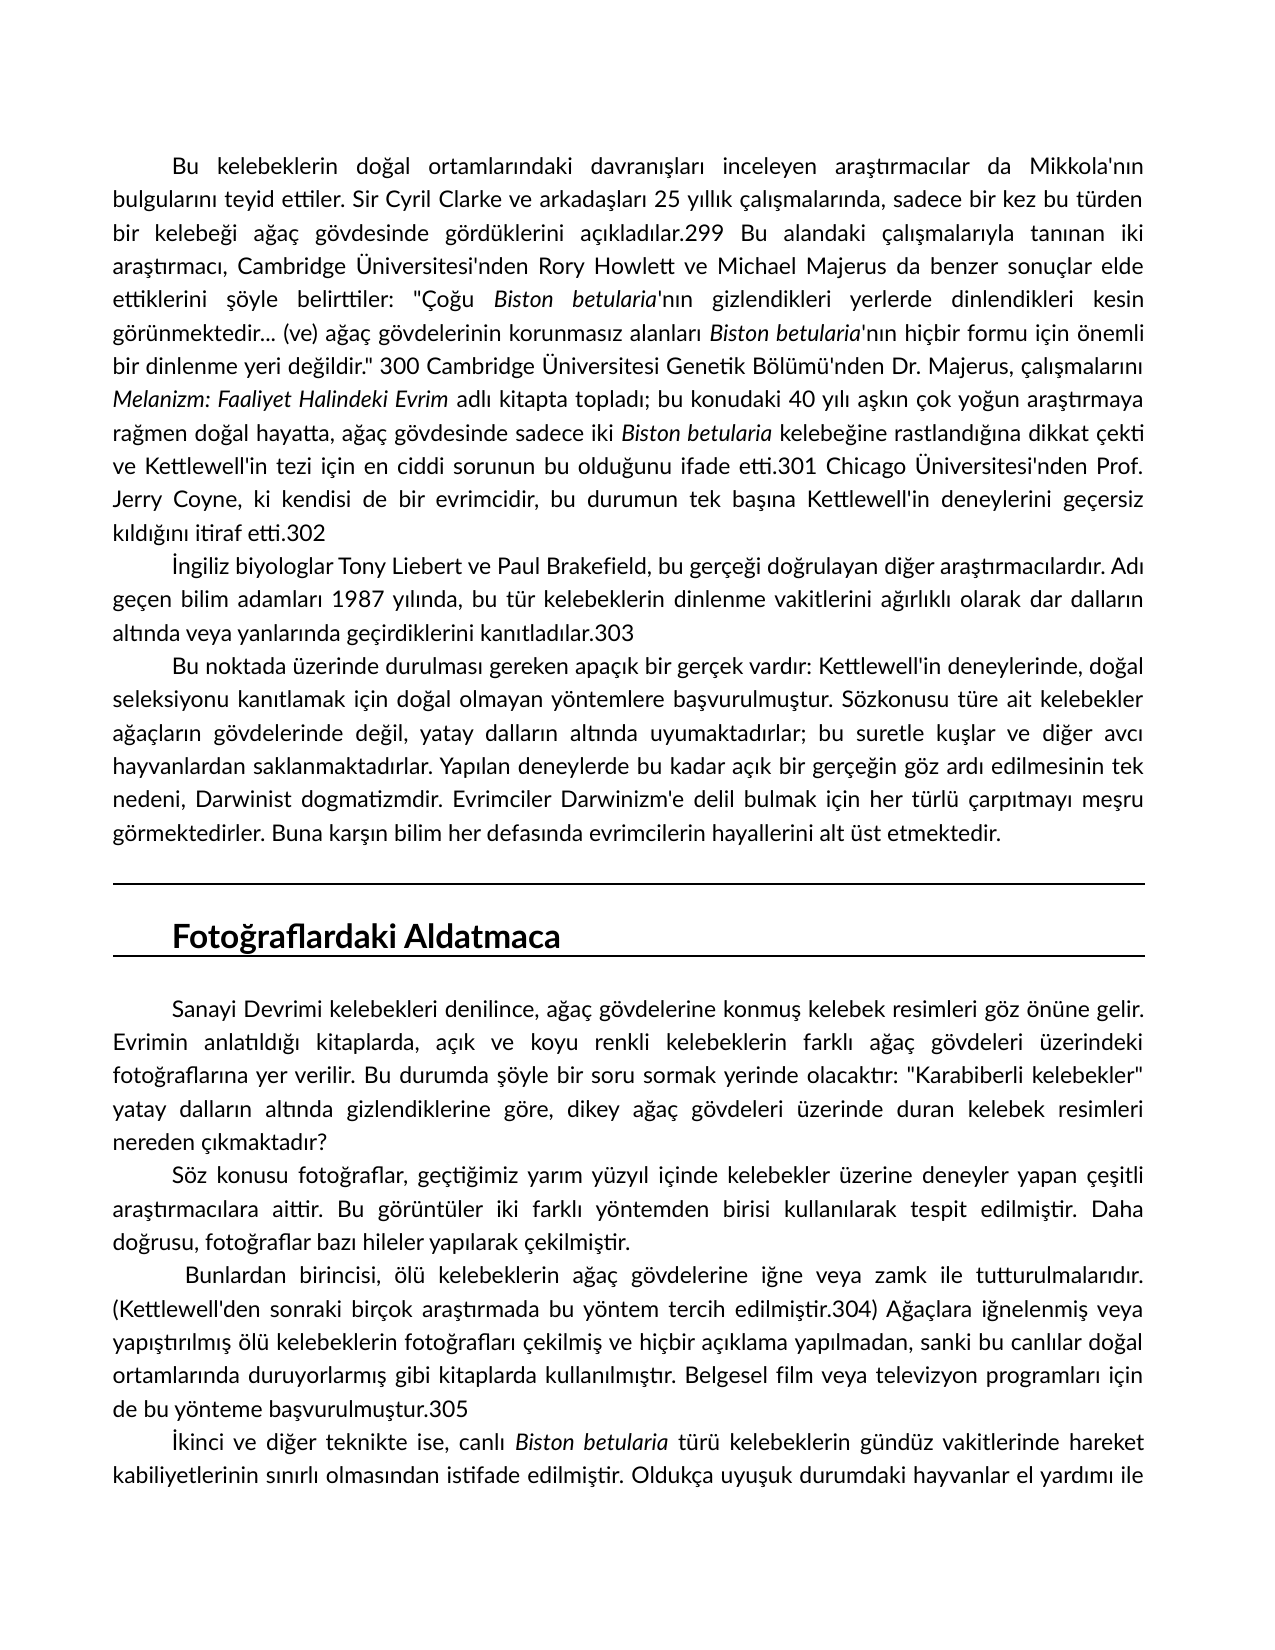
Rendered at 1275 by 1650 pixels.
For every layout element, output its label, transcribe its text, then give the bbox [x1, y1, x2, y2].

text Bu kelebeklerin doğal ortamlarındaki davranışları inceleyen araştırmacılar da Mikkola'nın bulgularını teyid ettiler. Sir Cyril Clarke ve arkadaşları 25 yıllık çalışmalarında, sadece bir kez bu türden bir kelebeği ağaç gövdesinde gördüklerini açıkladılar.299 Bu alandaki çalışmalarıyla tanınan iki araştırmacı, Cambridge Üniversitesi'nden Rory Howlett ve Michael Majerus da benzer sonuçlar elde ettiklerini şöyle belirttiler: "Çoğu Biston betularia'nın gizlendikleri yerlerde dinlendikleri kesin görünmektedir... (ve) ağaç gövdelerinin korunmasız alanları Biston betularia'nın hiçbir formu için önemli bir dinlenme yeri değildir." 300 Cambridge Üniversitesi Genetik Bölümü'nden Dr. Majerus, çalışmalarını Melanizm: Faaliyet Halindeki Evrim adlı kitapta topladı; bu konudaki 40 yılı aşkın çok yoğun araştırmaya rağmen doğal hayatta, ağaç gövdesinde sadece iki Biston betularia kelebeğine rastlandığına dikkat çekti ve Kettlewell'in tezi için en ciddi sorunun bu olduğunu ifade etti.301 Chicago Üniversitesi'nden Prof. Jerry Coyne, ki kendisi de bir evrimcidir, bu durumun tek başına Kettlewell'in deneylerini geçersiz kıldığını itiraf etti.302 [112, 148, 1145, 548]
text Bunlardan birincisi, ölü kelebeklerin ağaç gövdelerine iğne veya zamk ile tutturulmalarıdır. (Kettlewell'den sonraki birçok araştırmada bu yöntem tercih edilmiştir.304) Ağaçlara iğnelenmiş veya yapıştırılmış ölü kelebeklerin fotoğrafları çekilmiş ve hiçbir açıklama yapılmadan, sanki bu canlılar doğal ortamlarında duruyorlarmış gibi kitaplarda kullanılmıştır. Belgesel film veya televizyon programları için de bu yönteme başvurulmuştur.305 [112, 1257, 1145, 1424]
text İkinci ve diğer teknikte ise, canlı Biston betularia türü kelebeklerin gündüz vakitlerinde hareket kabiliyetlerinin sınırlı olmasından istifade edilmiştir. Oldukça uyuşuk durumdaki hayvanlar el yardımı ile [112, 1424, 1145, 1490]
text Söz konusu fotoğraflar, geçtiğimiz yarım yüzyıl içinde kelebekler üzerine deneyler yapan çeşitli araştırmacılara aittir. Bu görüntüler iki farklı yöntemden birisi kullanılarak tespit edilmiştir. Daha doğrusu, fotoğraflar bazı hileler yapılarak çekilmiştir. [112, 1157, 1145, 1257]
text Sanayi Devrimi kelebekleri denilince, ağaç gövdelerine konmuş kelebek resimleri göz önüne gelir. Evrimin anlatıldığı kitaplarda, açık ve koyu renkli kelebeklerin farklı ağaç gövdeleri üzerindeki fotoğraflarına yer verilir. Bu durumda şöyle bir soru sormak yerinde olacaktır: "Karabiberli kelebekler" yatay dalların altında gizlendiklerine göre, dikey ağaç gövdeleri üzerinde duran kelebek resimleri nereden çıkmaktadır? [112, 990, 1145, 1157]
text Bu noktada üzerinde durulması gereken apaçık bir gerçek vardır: Kettlewell'in deneylerinde, doğal seleksiyonu kanıtlamak için doğal olmayan yöntemlere başvurulmuştur. Sözkonusu türe ait kelebekler ağaçların gövdelerinde değil, yatay dalların altında uyumaktadırlar; bu suretle kuşlar ve diğer avcı hayvanlardan saklanmaktadırlar. Yapılan deneylerde bu kadar açık bir gerçeğin göz ardı edilmesinin tek nedeni, Darwinist dogmatizmdir. Evrimciler Darwinizm'e delil bulmak için her türlü çarpıtmayı meşru görmektedirler. Buna karşın bilim her defasında evrimcilerin hayallerini alt üst etmektedir. [112, 648, 1145, 848]
text Fotoğraflardaki Aldatmaca [112, 920, 1145, 957]
text İngiliz biyologlar Tony Liebert ve Paul Brakefield, bu gerçeği doğrulayan diğer araştırmacılardır. Adı geçen bilim adamları 1987 yılında, bu tür kelebeklerin dinlenme vakitlerini ağırlıklı olarak dar dalların altında veya yanlarında geçirdiklerini kanıtladılar.303 [112, 548, 1145, 648]
